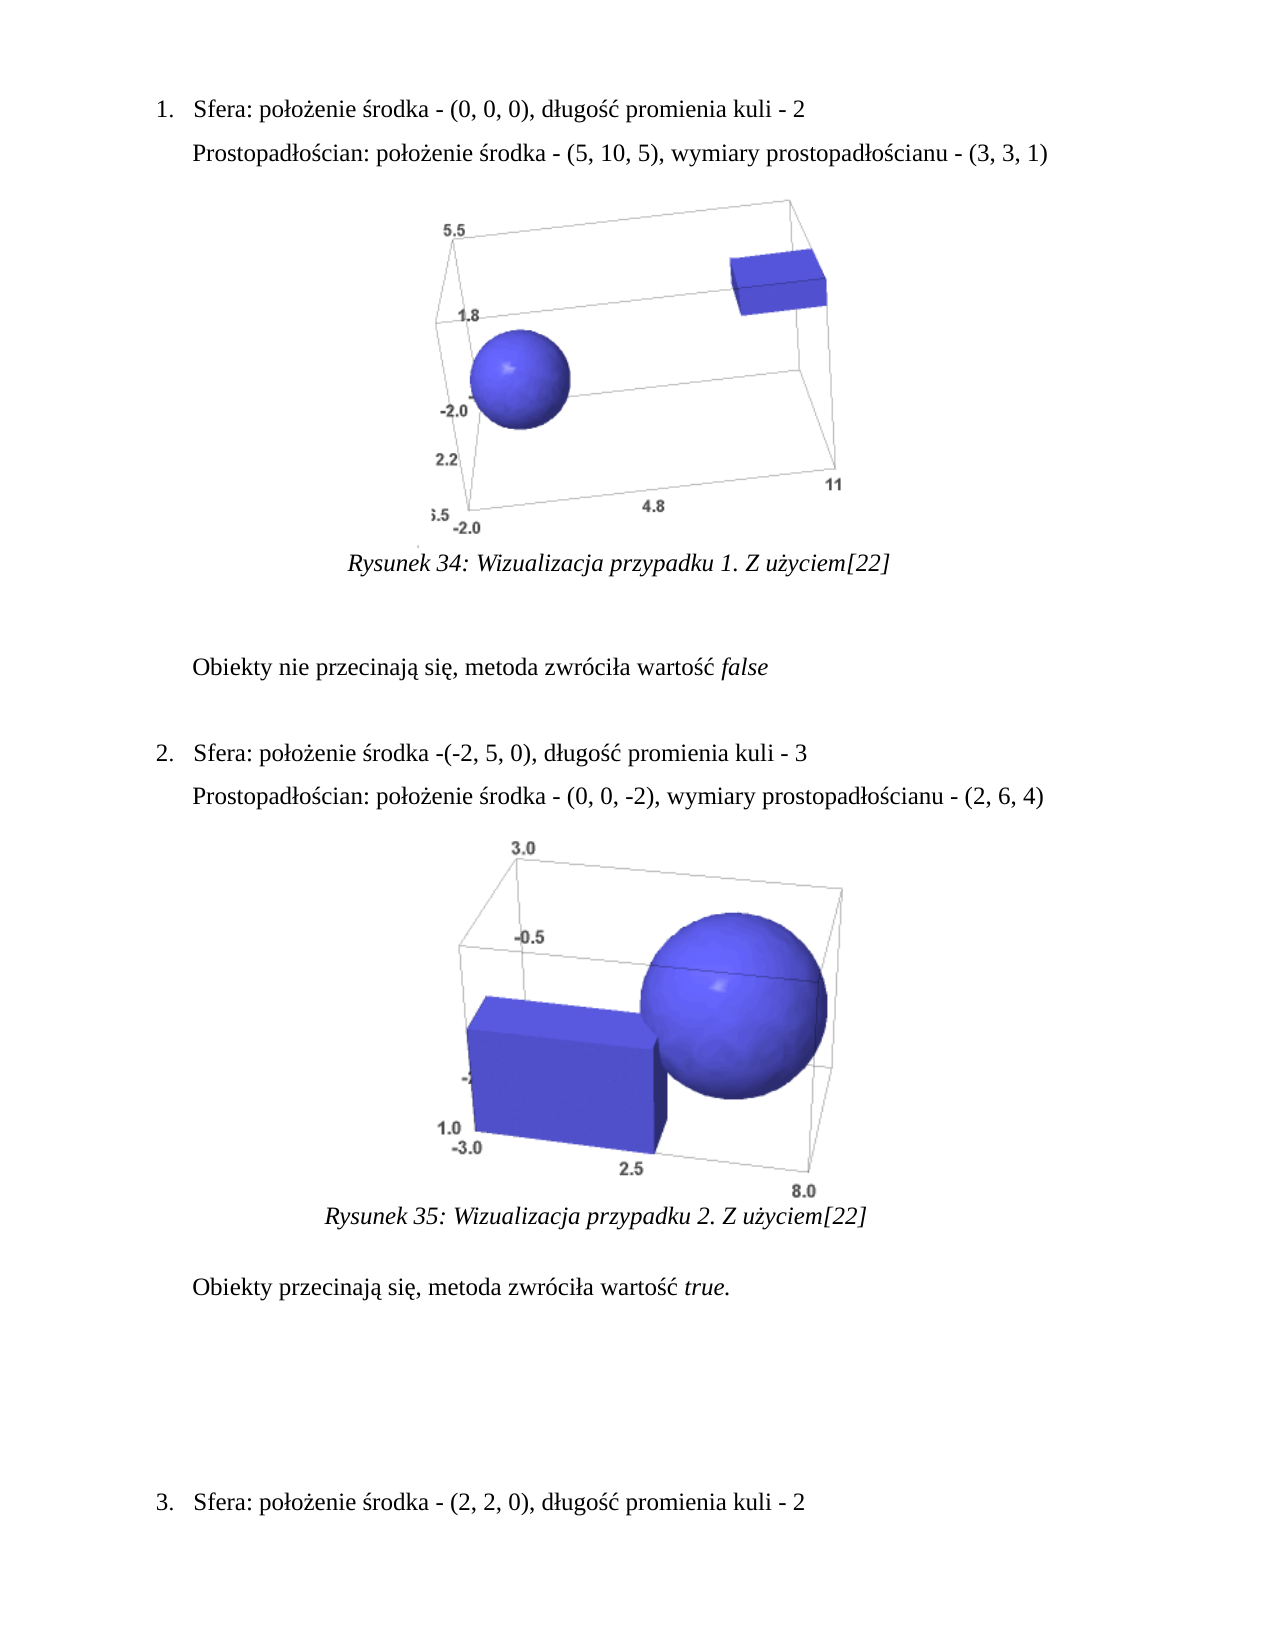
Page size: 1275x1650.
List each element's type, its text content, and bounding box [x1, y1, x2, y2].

text Prostopadłościan: położenie środka - (0, 0, -2), wymiary prostopadłościanu - (2, 6, 4) [118, 781, 1157, 810]
picture [410, 196, 865, 548]
text [323, 825, 952, 1257]
picture [425, 826, 850, 1202]
list Sfera: położenie środka - (2, 2, 0), długość promienia kuli - 2 [156, 1487, 1157, 1516]
text Prostopadłościan: położenie środka - (5, 10, 5), wymiary prostopadłościanu - (3, 3, 1) [118, 138, 1157, 166]
text Obiekty przecinają się, metoda zwróciła wartość true. [118, 1202, 1157, 1300]
text Rysunek 35: Wizualizacja przypadku 2. Z użyciem[22] [324, 1202, 951, 1230]
list Sfera: położenie środka -(-2, 5, 0), długość promienia kuli - 3 [156, 738, 1157, 767]
text Obiekty nie przecinają się, metoda zwróciła wartość false [118, 652, 1157, 680]
list Sfera: położenie środka - (0, 0, 0), długość promienia kuli - 2 [156, 94, 1157, 123]
text Rysunek 34: Wizualizacja przypadku 1. Z użyciem[22] [347, 548, 928, 576]
